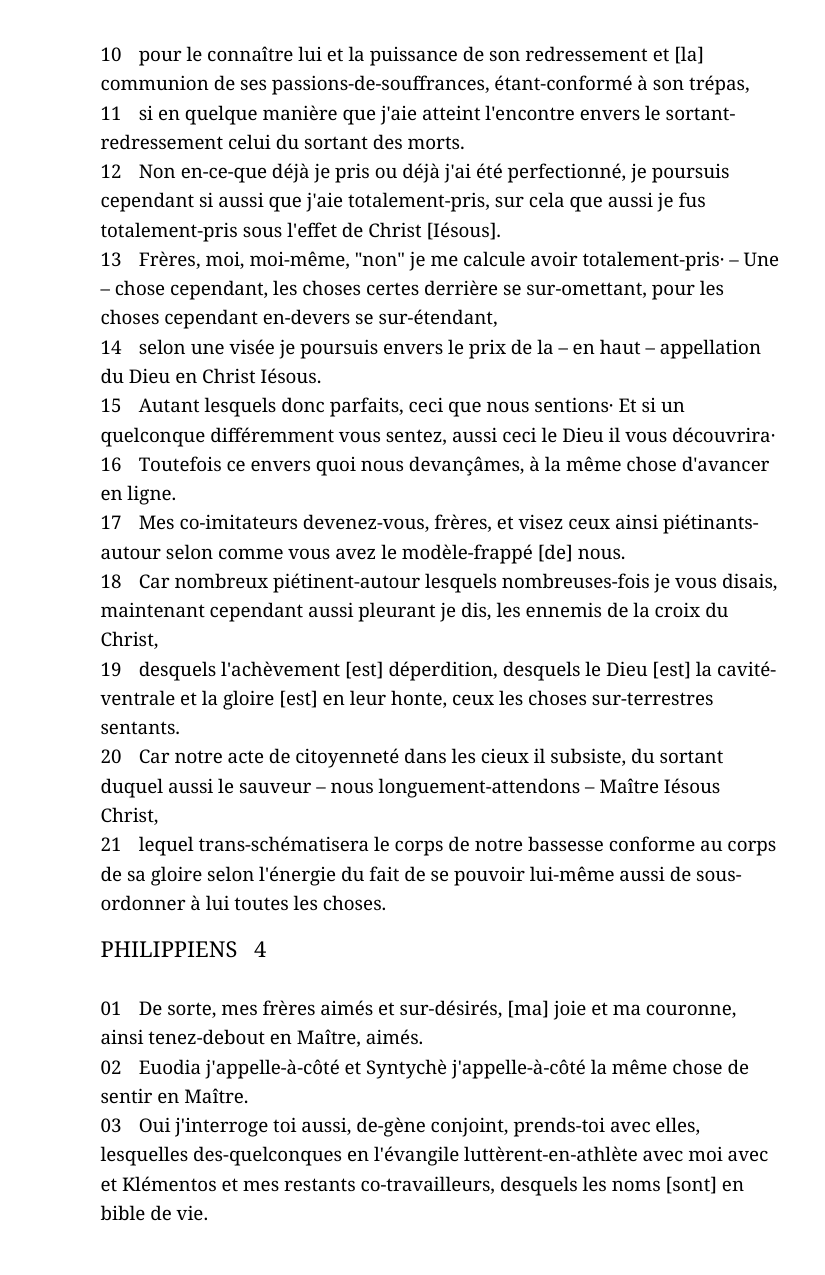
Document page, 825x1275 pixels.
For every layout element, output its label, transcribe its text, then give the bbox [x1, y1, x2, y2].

text 01 De sorte, mes frères aimés et sur-désirés, [ma] joie et ma couronne, ainsi tenez-debout en Maître, aimés. 02 Euodia j'appelle-à-côté et Syntychè j'appelle-à-côté la même chose de sentir en Maître. 03 Oui j'interroge toi aussi, de-gène conjoint, prends-toi avec elles, lesquelles des-quelconques en l'évangile luttèrent-en-athlète avec moi avec et Klémentοs et mes restants co-travailleurs, desquels les noms [sont] en bible de vie. [100, 968, 784, 1226]
text 10 pour le connaître lui et la puissance de son redressement et [la] communion de ses passions-de-souffrances, étant-conformé à son trépas, 11 si en quelque manière que j'aie atteint l'encontre envers le sortant-redressement celui du sortant des morts. 12 Non en-ce-que déjà je pris ou déjà j'ai été perfectionné, je poursuis cependant si aussi que j'aie totalement-pris, sur cela que aussi je fus totalement-pris sous l'effet de Christ [Iésous]. 13 Frères, moi, moi-même, "non" je me calcule avoir totalement-pris· – Une – chose cependant, les choses certes derrière se sur-omettant, pour les choses cependant en-devers se sur-étendant, 14 selon une visée je poursuis envers le prix de la – en haut – appellation du Dieu en Christ Iésous. 15 Autant lesquels donc parfaits, ceci que nous sentions· Et si un quelconque différemment vous sentez, aussi ceci le Dieu il vous découvrira· 16 Toutefois ce envers quoi nous devançâmes, à la même chose d'avancer en ligne. 17 Mes co-imitateurs devenez-vous, frères, et visez ceux ainsi piétinants-autour selon comme vous avez le modèle-frappé [de] nous. 18 Car nombreux piétinent-autour lesquels nombreuses-fois je vous disais, maintenant cependant aussi pleurant je dis, les ennemis de la croix du Christ, 19 desquels l'achèvement [est] déperdition, desquels le Dieu [est] la cavité-ventrale et la gloire [est] en leur honte, ceux les choses sur-terrestres sentants. 20 Car notre acte de citoyenneté dans les cieux il subsiste, du sortant duquel aussi le sauveur – nous longuement-attendons – Maître Iésous Christ, 21 lequel trans-schématisera le corps de notre bassesse conforme au corps de sa gloire selon l'énergie du fait de se pouvoir lui-même aussi de sous-ordonner à lui toutes les choses. [100, 41, 784, 916]
text PHILIPPIENS 4 [100, 934, 784, 964]
